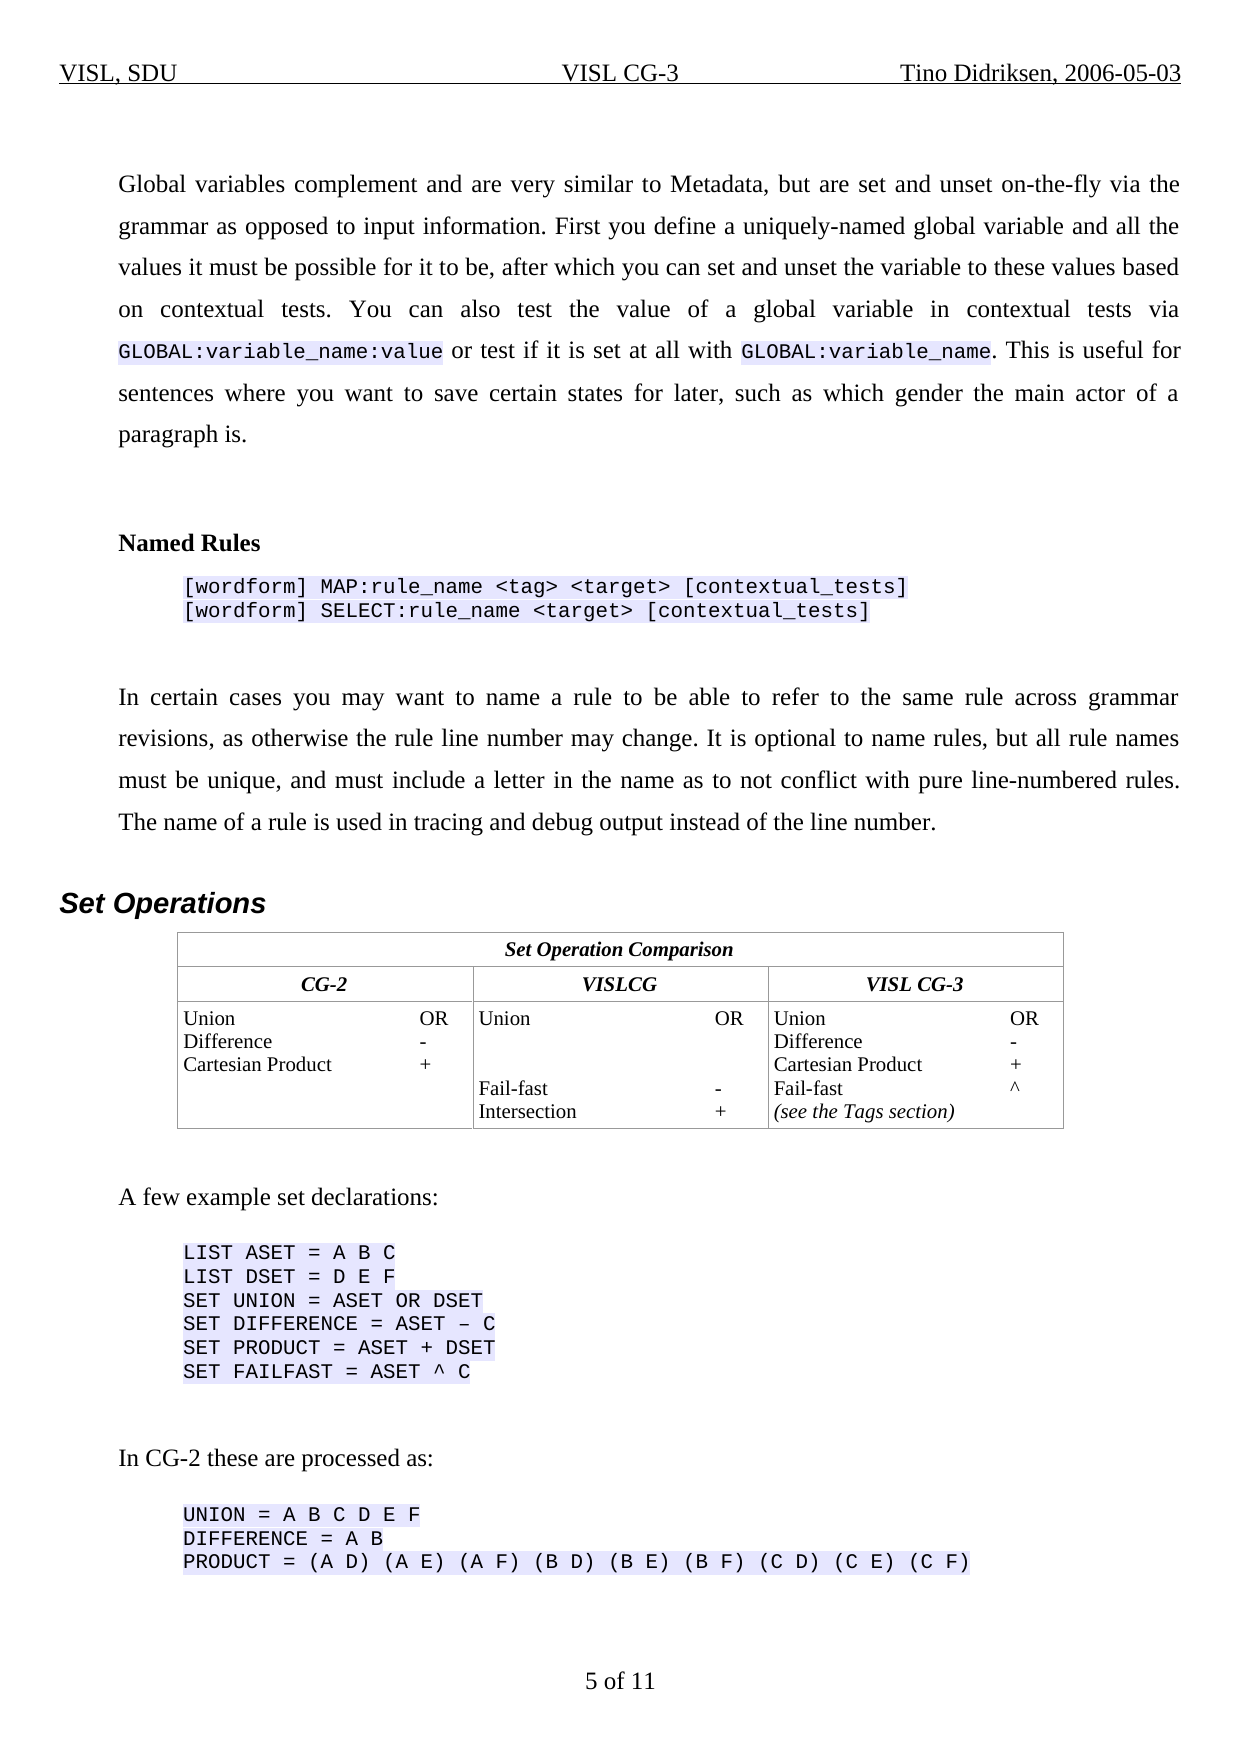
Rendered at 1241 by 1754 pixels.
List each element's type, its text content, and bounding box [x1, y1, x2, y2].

subtitle Named Rules [118, 529, 1181, 556]
table_header LIST ASET = A B C LIST DSET = D E F SET UNION = ASET OR DSET SET DIFFERENCE = ASET – C SET PRODUCT = ASET + DSET SET FAILFAST = ASET ^ C [177, 1237, 1094, 1390]
table_cell VISL CG-3 [769, 967, 1063, 1001]
text In CG-2 these are processed as: [118, 1444, 1181, 1472]
table_header Set Operation Comparison [178, 933, 1063, 966]
subtitle Set Operations [59, 887, 1181, 919]
table_cell CG-2 [178, 967, 472, 1001]
table_header UNION = A B C D E F DIFFERENCE = A B PRODUCT = (A D) (A E) (A F) (B D) (B E) (B F) (C D) (C E) (C F) [177, 1498, 1094, 1581]
table_header [wordform] MAP:rule_name <tag> <target> [contextual_tests] [wordform] SELECT:rule_name <target> [contextual_tests] [177, 570, 1094, 629]
text Global variables complement and are very similar to Metadata, but are set and unset on-the-fly via the grammar as opposed to input information. First you define a uniquely-named global variable and all the values it must be possible for it to be, after which you can set and unset the variable to these values based on contextual tests. You can also test the value of a global variable in contextual tests via GLOBAL:variable_name:value or test if it is set at all with GLOBAL:variable_name. This is useful for sentences where you want to save certain states for later, such as which gender the main actor of a paragraph is. [118, 170, 1181, 448]
table_cell Union OR Fail-fast - Intersection + [474, 1002, 768, 1128]
table_cell Union OR Difference - Cartesian Product + Fail-fast ^ (see the Tags section) [769, 1002, 1063, 1128]
table_cell VISLCG [474, 967, 768, 1001]
text A few example set declarations: [118, 1183, 1181, 1210]
table_cell Union OR Difference - Cartesian Product + [178, 1002, 472, 1128]
text In certain cases you may want to name a rule to be able to refer to the same rule across grammar revisions, as otherwise the rule line number may change. It is optional to name rules, but all rule names must be unique, and must include a letter in the name as to not conflict with pure line-numbered rules. The name of a rule is used in tracing and debug output instead of the line number. [118, 683, 1181, 835]
